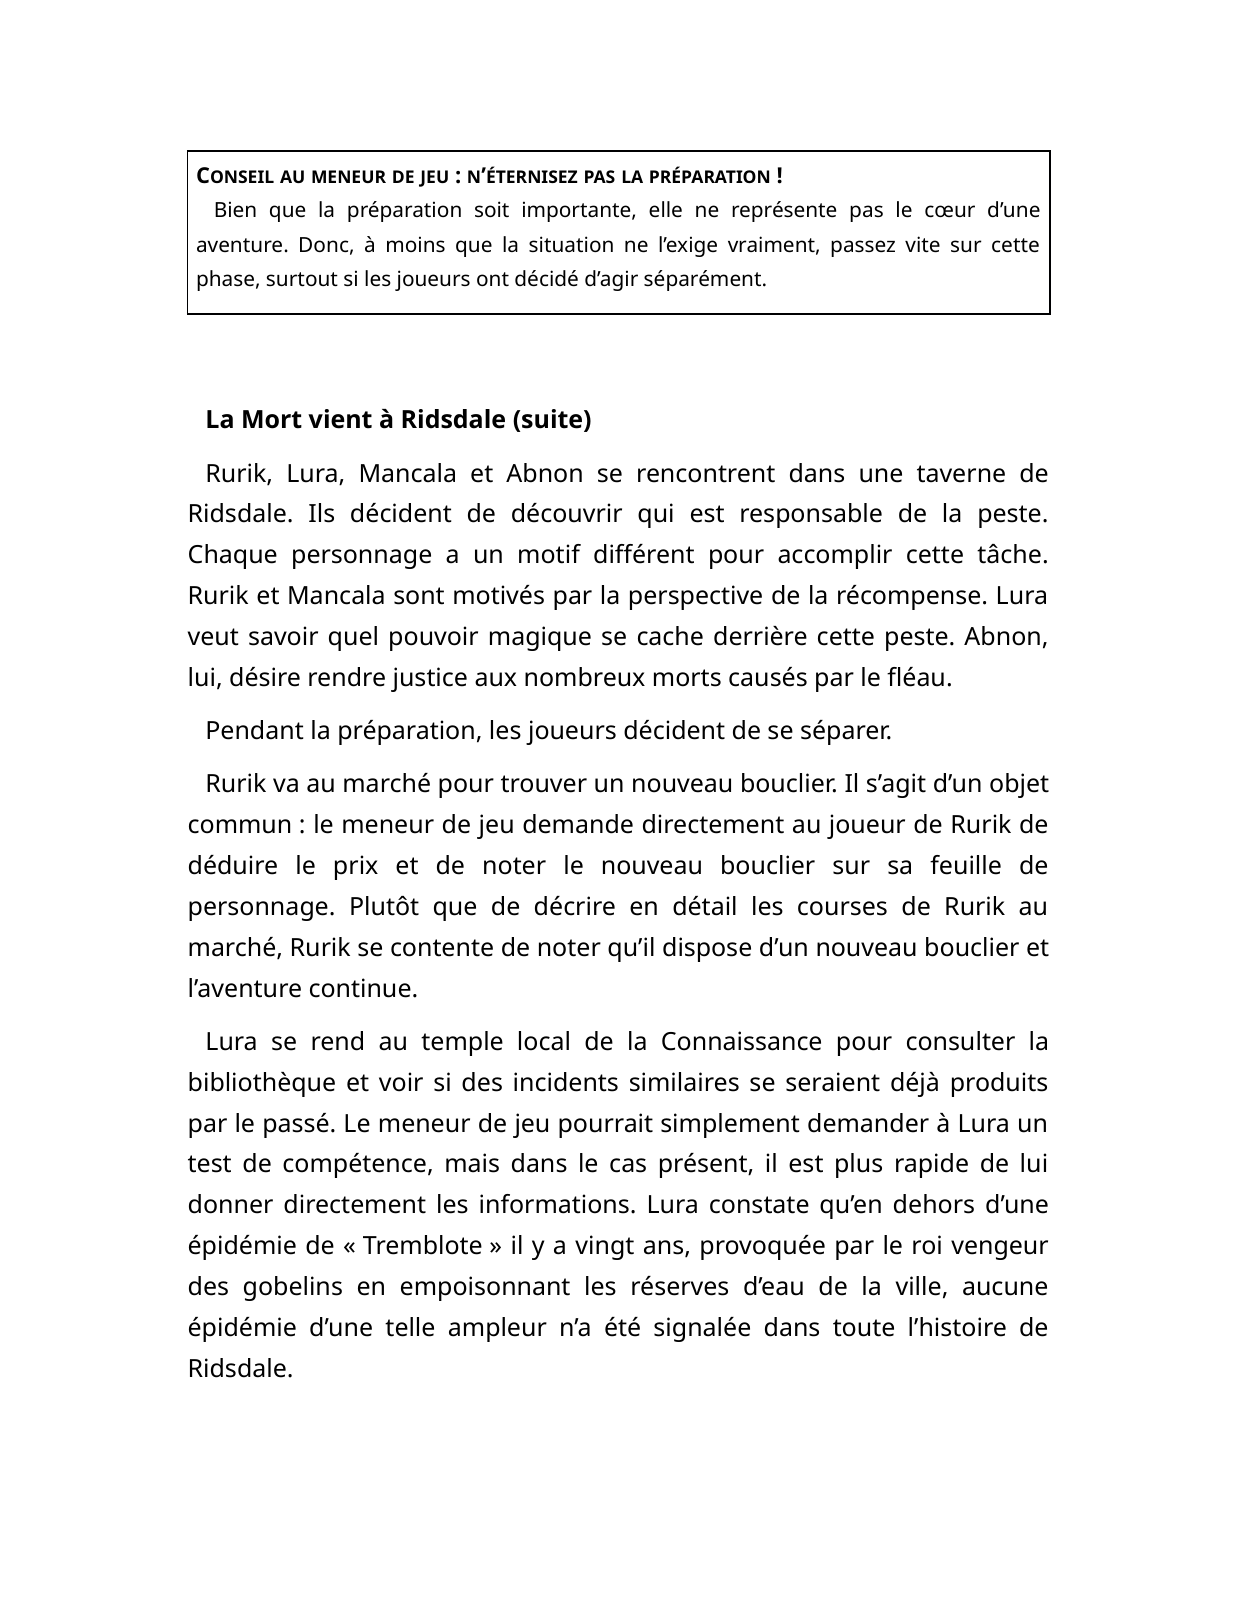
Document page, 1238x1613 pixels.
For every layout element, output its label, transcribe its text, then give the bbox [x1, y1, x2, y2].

text Rurik va au marché pour trouver un nouveau bouclier. Il s’agit d’un objet commun : le meneur de jeu demande directement au joueur de Rurik de déduire le prix et de noter le nouveau bouclier sur sa feuille de personnage. Plutôt que de décrire en détail les courses de Rurik au marché, Rurik se contente de noter qu’il dispose d’un nouveau bouclier et l’aventure continue. [187, 766, 1050, 1004]
text Rurik, Lura, Mancala et Abnon se rencontrent dans une taverne de Ridsdale. Ils décident de découvrir qui est responsable de la peste. Chaque personnage a un motif différent pour accomplir cette tâche. Rurik et Mancala sont motivés par la perspective de la récompense. Lura veut savoir quel pouvoir magique se cache derrière cette peste. Abnon, lui, désire rendre justice aux nombreux morts causés par le fléau. [187, 455, 1050, 693]
text Lura se rend au temple local de la Connaissance pour consulter la bibliothèque et voir si des incidents similaires se seraient déjà produits par le passé. Le meneur de jeu pourrait simplement demander à Lura un test de compétence, mais dans le cas présent, il est plus rapide de lui donner directement les informations. Lura constate qu’en dehors d’une épidémie de « Tremblote » il y a vingt ans, provoquée par le roi vengeur des gobelins en empoisonnant les réserves d’eau de la ville, aucune épidémie d’une telle ampleur n’a été signalée dans toute l’histoire de Ridsdale. [187, 1024, 1050, 1384]
table_header Conseil au meneur de jeu : n’éternisez pas la préparation ! Bien que la préparation soit importante, elle ne représente pas le cœur d’une aventure. Donc, à moins que la situation ne l’exige vraiment, passez vite sur cette phase, surtout si les joueurs ont décidé d’agir séparément. [188, 152, 1049, 313]
text Pendant la préparation, les joueurs décident de se séparer. [187, 713, 1050, 747]
text La Mort vient à Ridsdale (suite) [187, 402, 1050, 436]
